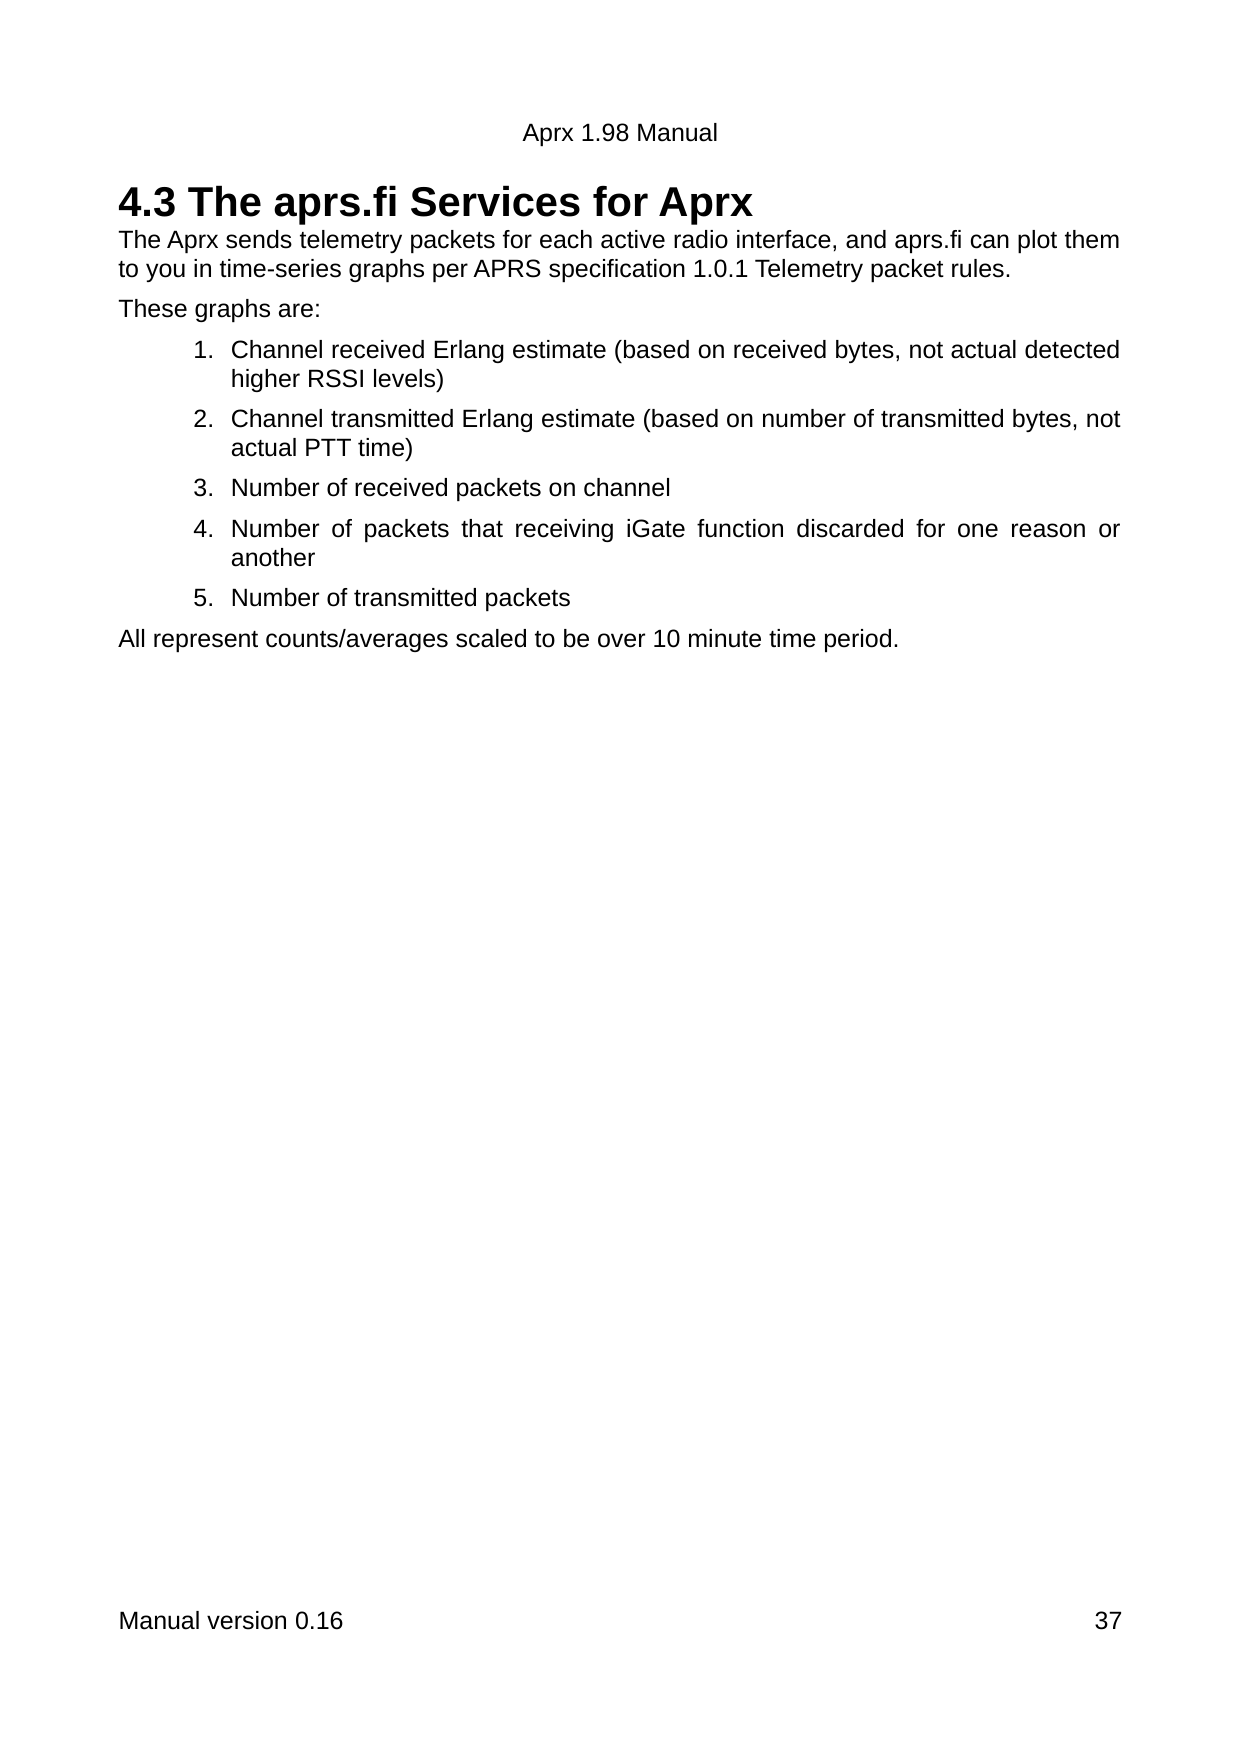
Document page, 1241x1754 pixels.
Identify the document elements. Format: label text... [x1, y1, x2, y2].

list Number of transmitted packets [193, 583, 1122, 612]
list Number of packets that receiving iGate function discarded for one reason or another [193, 514, 1122, 571]
subtitle The aprs.fi Services for Aprx [118, 177, 1122, 225]
text These graphs are: [118, 294, 1122, 323]
list Channel transmitted Erlang estimate (based on number of transmitted bytes, not actual PTT time) [193, 404, 1122, 462]
list Channel received Erlang estimate (based on received bytes, not actual detected higher RSSI levels) [193, 335, 1122, 392]
text The Aprx sends telemetry packets for each active radio interface, and aprs.fi can plot them to you in time-series graphs per APRS specification 1.0.1 Telemetry packet rules. [118, 225, 1122, 282]
list Number of received packets on channel [193, 473, 1122, 502]
text All represent counts/averages scaled to be over 10 minute time period. [118, 624, 1122, 652]
